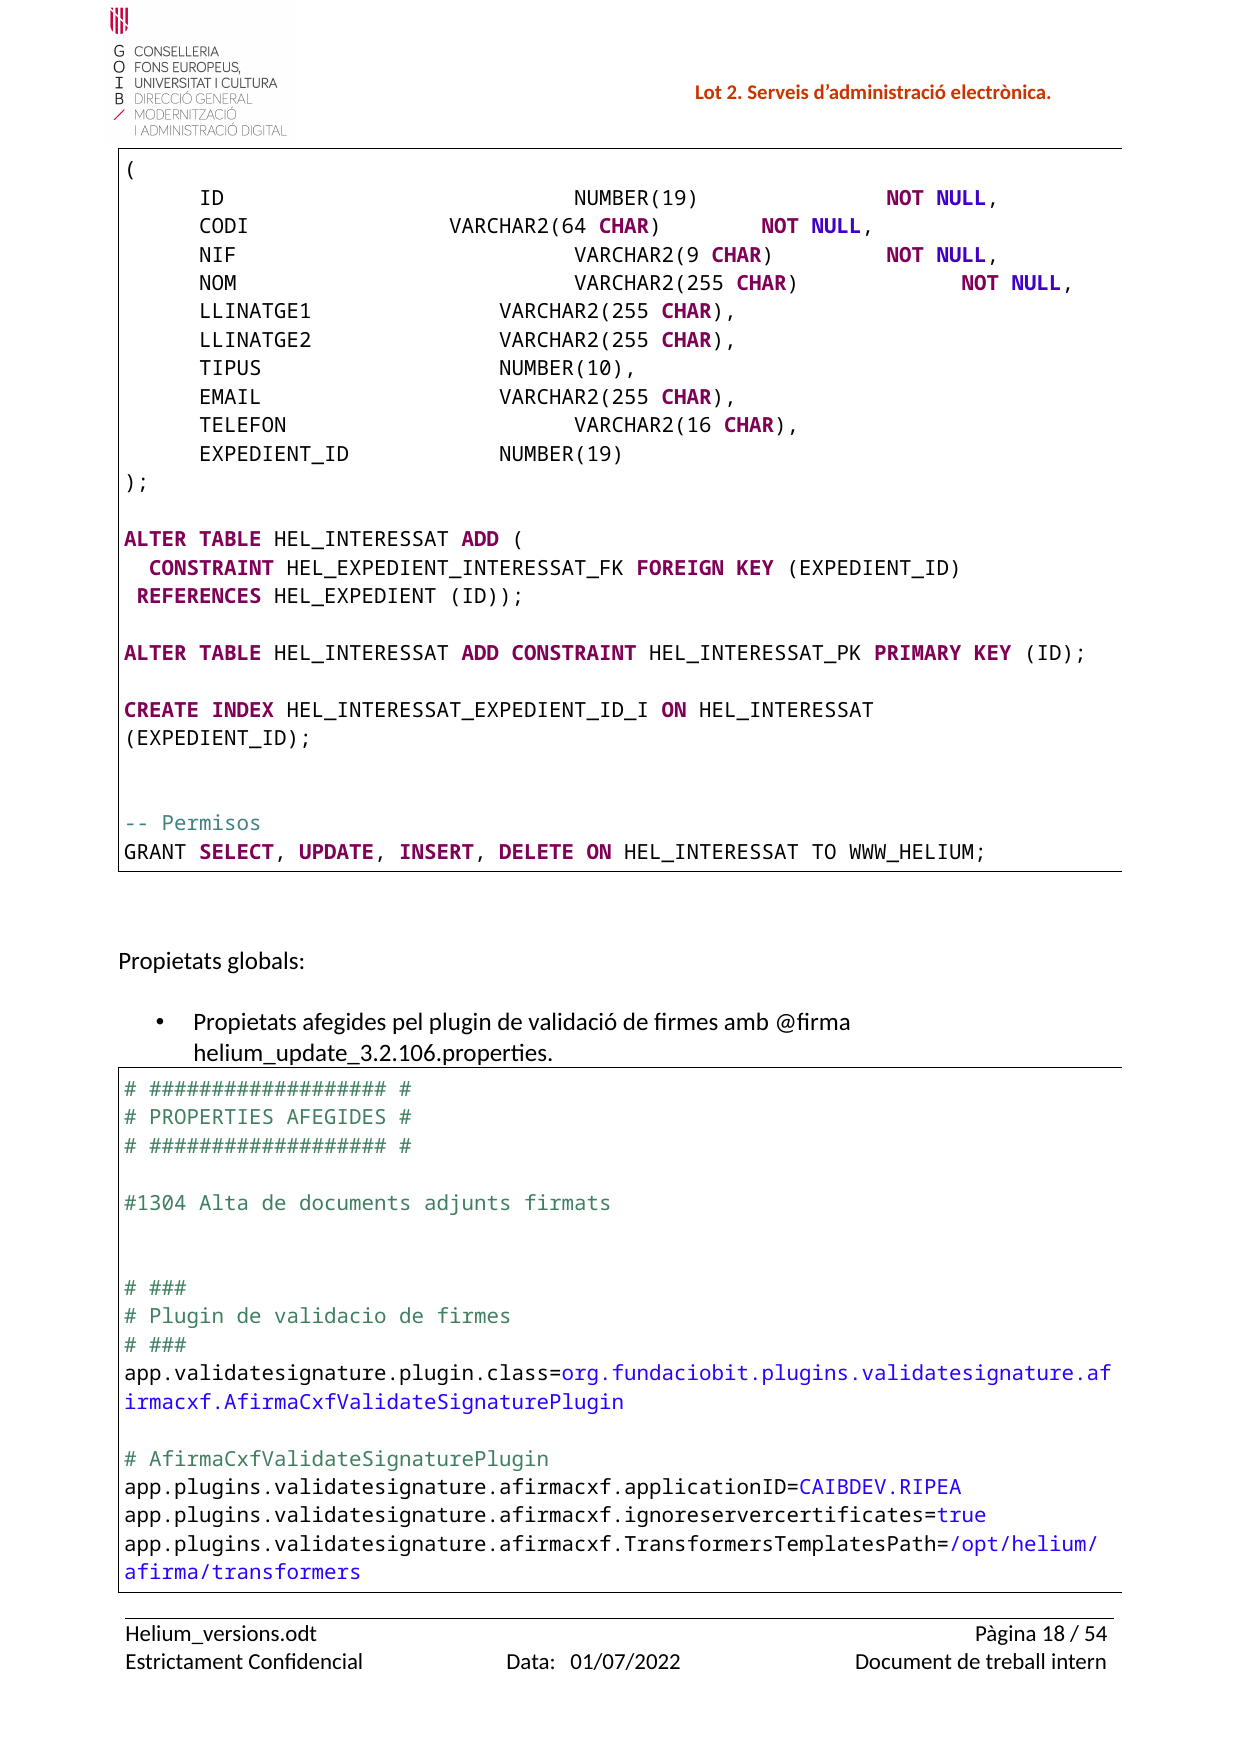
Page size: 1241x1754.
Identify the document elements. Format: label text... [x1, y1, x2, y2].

list Propietats afegides pel plugin de validació de firmes amb @firma helium_update_3.2.106.properties. [156, 1006, 1122, 1067]
table_header ( ID NUMBER(19) NOT NULL, CODI VARCHAR2(64 CHAR) NOT NULL, NIF VARCHAR2(9 CHAR) NOT NULL, NOM VARCHAR2(255 CHAR) NOT NULL, LLINATGE1 VARCHAR2(255 CHAR), LLINATGE2 VARCHAR2(255 CHAR), TIPUS NUMBER(10), EMAIL VARCHAR2(255 CHAR), TELEFON VARCHAR2(16 CHAR), EXPEDIENT_ID NUMBER(19) ); ALTER TABLE HEL_INTERESSAT ADD ( CONSTRAINT HEL_EXPEDIENT_INTERESSAT_FK FOREIGN KEY (EXPEDIENT_ID) REFERENCES HEL_EXPEDIENT (ID)); ALTER TABLE HEL_INTERESSAT ADD CONSTRAINT HEL_INTERESSAT_PK PRIMARY KEY (ID); CREATE INDEX HEL_INTERESSAT_EXPEDIENT_ID_I ON HEL_INTERESSAT (EXPEDIENT_ID); -- Permisos GRANT SELECT, UPDATE, INSERT, DELETE ON HEL_INTERESSAT TO WWW_HELIUM; [119, 149, 1122, 871]
picture [100, 0, 297, 144]
table_header # ################### # # PROPERTIES AFEGIDES # # ################### # #1304 Alta de documents adjunts firmats # ### # Plugin de validacio de firmes # ### app.validatesignature.plugin.class=org.fundaciobit.plugins.validatesignature.afirmacxf.AfirmaCxfValidateSignaturePlugin # AfirmaCxfValidateSignaturePlugin app.plugins.validatesignature.afirmacxf.applicationID=CAIBDEV.RIPEA app.plugins.validatesignature.afirmacxf.ignoreservercertificates=true app.plugins.validatesignature.afirmacxf.TransformersTemplatesPath=/opt/helium/afirma/transformers [119, 1068, 1122, 1592]
text Propietats globals: [118, 945, 1122, 976]
